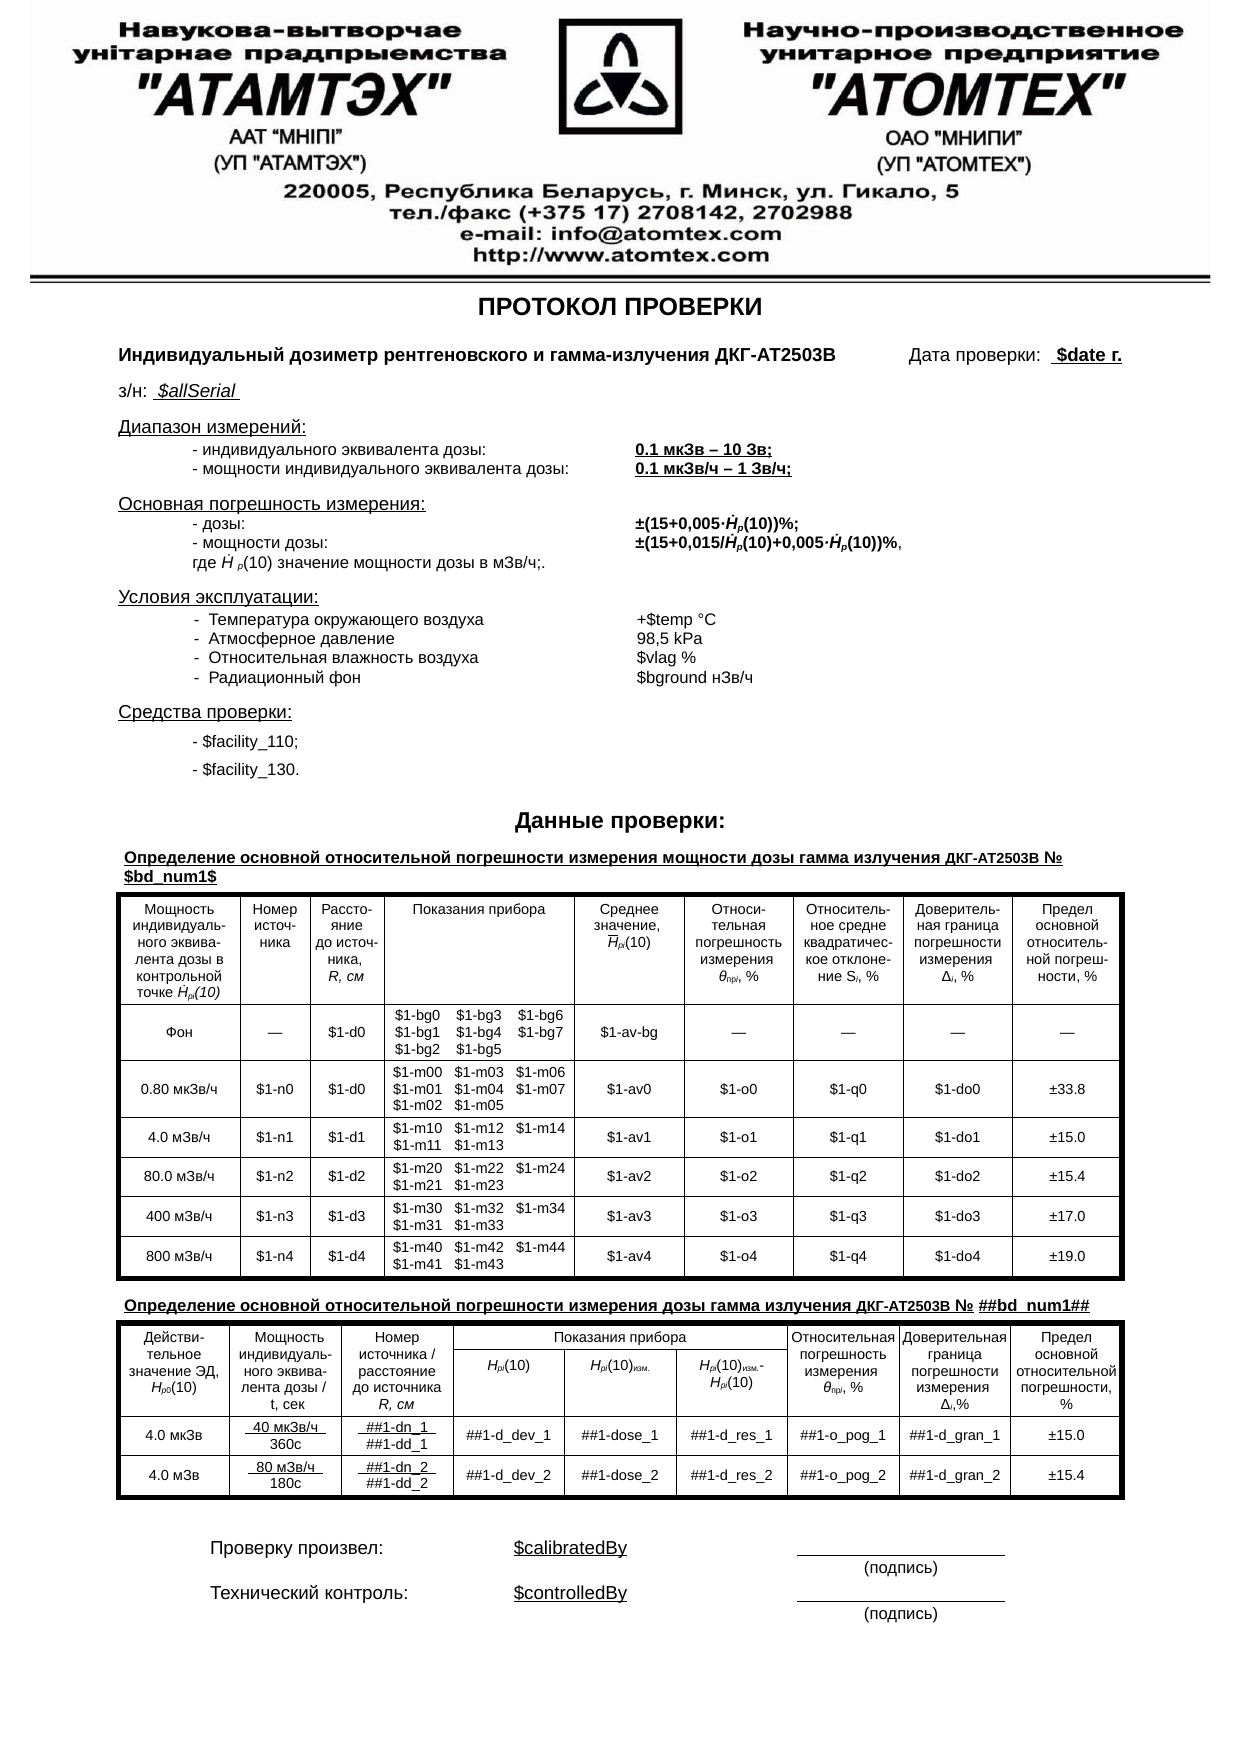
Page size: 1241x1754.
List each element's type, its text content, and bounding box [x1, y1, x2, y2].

table_cell $1-o1 [685, 1118, 793, 1157]
table_header $calibratedBy [514, 1534, 771, 1558]
table_cell Доверительная граница погрешности измерения Δi,% [900, 1326, 1010, 1416]
table_cell ±15.4 [1011, 1456, 1119, 1495]
table_cell $1-n3 [241, 1197, 310, 1236]
table_cell ##1-d_gran_2 [900, 1456, 1010, 1495]
table_cell $1-q4 [794, 1237, 903, 1276]
table_cell — [1013, 1005, 1119, 1060]
table_cell Номер источника / расстояние до источника R, см [342, 1326, 453, 1416]
table_cell ##1-dose_2 [565, 1456, 676, 1495]
table_cell 4.0 мкЗв [121, 1417, 229, 1455]
table_cell $1-do3 [904, 1197, 1012, 1236]
text - $facility_130. [118, 760, 1122, 779]
table_cell $1-bg0 $1-bg1 $1-bg2 $1-bg3 $1-bg4 $1-bg5 $1-bg6 $1-bg7 [385, 1005, 574, 1060]
table_cell [514, 1558, 771, 1580]
text - $facility_110; [118, 732, 1122, 751]
table_cell [771, 1580, 1030, 1604]
table_cell 80 мЗв/ч 180c [230, 1456, 341, 1495]
table_cell Рассто-яние до источ-ника, R, см [311, 897, 384, 1004]
table_cell $1-d0 [311, 1005, 384, 1060]
table_cell Предел основной относитель-ной погреш-ности, % [1013, 897, 1119, 1004]
text Условия эксплуатации: [118, 586, 1122, 608]
text Данные проверки: [118, 807, 1122, 833]
table_header [771, 1534, 1030, 1558]
table_cell Доверитель-ная граница погрешности измерения Δi, % [904, 897, 1012, 1004]
table_cell ##1-d_gran_1 [900, 1417, 1010, 1455]
table_cell $1-q3 [794, 1197, 903, 1236]
table_cell $1-do2 [904, 1158, 1012, 1196]
table_cell ##1-d_res_1 [677, 1417, 787, 1455]
table_cell 400 мЗв/ч [121, 1197, 240, 1236]
text - мощности дозы: ±(15+0,015/Ḣp(10)+0,005·Ḣp(10))%, [118, 533, 1122, 552]
table_cell — [685, 1005, 793, 1060]
table_header Проверку произвел: [210, 1534, 513, 1558]
table_cell — [241, 1005, 310, 1060]
table_cell Фон [121, 1005, 240, 1060]
table_cell ±17.0 [1013, 1197, 1119, 1236]
table_cell $1-n4 [241, 1237, 310, 1276]
table_cell — [794, 1005, 903, 1060]
table_cell 4.0 мЗв [121, 1456, 229, 1495]
table_cell $1-q0 [794, 1061, 903, 1117]
table_cell Относитель-ное средне квадратичес-кое отклоне-ние Si, % [794, 897, 903, 1004]
text Индивидуальный дозиметр рентгеновского и гамма-излучения ДКГ-АТ2503В Дата проверки: $date г. [118, 344, 1122, 366]
table_cell Среднее значение, Ḣpi(10) [575, 897, 684, 1004]
table_cell $1-n0 [241, 1061, 310, 1117]
table_cell ±15.0 [1013, 1118, 1119, 1157]
table_cell ##1-o_pog_1 [788, 1417, 899, 1455]
table_cell 40 мкЗв/ч 360c [230, 1417, 341, 1455]
table_cell 800 мЗв/ч [121, 1237, 240, 1276]
table_header Определение основной относительной погрешности измерения дозы гамма излучения ДКГ-АТ2503В № ##bd_num1## [118, 1281, 1122, 1320]
table_cell $1-d4 [311, 1237, 384, 1276]
table_cell $1-d2 [311, 1158, 384, 1196]
text - мощности индивидуального эквивалента дозы: 0.1 мкЗв/ч – 1 Зв/ч; [118, 459, 1122, 478]
text - Относительная влажность воздуха $vlag % [119, 648, 1122, 667]
text Диапазон измерений: [118, 416, 1122, 437]
table_cell $1-o2 [685, 1158, 793, 1196]
table_cell ##1-dose_1 [565, 1417, 676, 1455]
text Средства проверки: [118, 687, 1122, 723]
table_cell $1-do4 [904, 1237, 1012, 1276]
table_cell ##1-o_pog_2 [788, 1456, 899, 1495]
text где Ḣ р(10) значение мощности дозы в мЗв/ч;. [118, 552, 1122, 572]
text - Радиационный фон $bground нЗв/ч [119, 667, 1122, 687]
table_cell Hpi(10)изм. [565, 1350, 676, 1416]
table_cell $controlledBy [514, 1580, 771, 1604]
table_cell 80.0 мЗв/ч [121, 1158, 240, 1196]
text з/н: $allSerial [118, 380, 1122, 402]
table_cell Относительная погрешность измерения θпрi, % [788, 1326, 899, 1416]
table_cell Номер источ-ника [241, 897, 310, 1004]
table_cell [514, 1604, 771, 1625]
text Основная погрешность измерения: [118, 493, 1122, 514]
table_cell ##1-d_dev_1 [454, 1417, 564, 1455]
table_cell $1-m10 $1-m11 $1-m12 $1-m13 $1-m14 [385, 1118, 574, 1157]
text - дозы: ±(15+0,005·Ḣp(10))%; [118, 514, 1122, 533]
table_cell $1-q1 [794, 1118, 903, 1157]
table_cell Мощность индивидуаль-ного эквива-лента дозы / t, сек [230, 1326, 341, 1416]
table_cell ##1-dn_2 ##1-dd_2 [342, 1456, 453, 1495]
table_cell $1-av4 [575, 1237, 684, 1276]
table_cell $1-av3 [575, 1197, 684, 1236]
table_cell Показания прибора [454, 1326, 787, 1348]
table_cell $1-d0 [311, 1061, 384, 1117]
table_cell $1-o0 [685, 1061, 793, 1117]
text - индивидуального эквивалента дозы: 0.1 мкЗв – 10 Зв; [118, 437, 1122, 459]
table_cell $1-q2 [794, 1158, 903, 1196]
table_cell $1-av-bg [575, 1005, 684, 1060]
table_cell Hpi(10)изм.-Hpi(10) [677, 1350, 787, 1416]
table_cell $1-do1 [904, 1118, 1012, 1157]
table_cell ##1-d_dev_2 [454, 1456, 564, 1495]
table_cell ±33.8 [1013, 1061, 1119, 1117]
table_cell ##1-dn_1 ##1-dd_1 [342, 1417, 453, 1455]
table_cell — [904, 1005, 1012, 1060]
table_cell $1-m40 $1-m41 $1-m42 $1-m43 $1-m44 [385, 1237, 574, 1276]
table_cell Технический контроль: [210, 1580, 513, 1604]
table_cell [210, 1558, 513, 1580]
table_cell [210, 1604, 513, 1625]
table_cell $1-o4 [685, 1237, 793, 1276]
table_cell Предел основной относительной погрешности, % [1011, 1326, 1119, 1416]
table_cell Мощность индивидуаль-ного эквива-лента дозы в контрольной точке Ḣpi(10) [121, 897, 240, 1004]
table_cell Hpi(10) [454, 1350, 564, 1416]
table_cell $1-n1 [241, 1118, 310, 1157]
table_cell (подпись) [771, 1604, 1030, 1625]
table_cell ±19.0 [1013, 1237, 1119, 1276]
table_cell $1-av2 [575, 1158, 684, 1196]
table_cell $1-n2 [241, 1158, 310, 1196]
table_cell $1-o3 [685, 1197, 793, 1236]
table_cell $1-d3 [311, 1197, 384, 1236]
text - Температура окружающего воздуха +$temp °C [119, 608, 1122, 629]
table_cell ±15.0 [1011, 1417, 1119, 1455]
text - Атмосферное давление 98,5 kPa [119, 629, 1122, 648]
table_cell $1-do0 [904, 1061, 1012, 1117]
table_header Определение основной относительной погрешности измерения мощности дозы гамма излучения ДКГ-АТ2503В № $bd_num1$ [118, 833, 1122, 892]
table_cell $1-m20 $1-m21 $1-m22 $1-m23 $1-m24 [385, 1158, 574, 1196]
table_cell 4.0 мЗв/ч [121, 1118, 240, 1157]
table_cell Относи-тельная погрешность измерения θпрi, % [685, 897, 793, 1004]
table_cell (подпись) [771, 1558, 1030, 1580]
table_cell Показания прибора [385, 897, 574, 1004]
table_cell 0.80 мкЗв/ч [121, 1061, 240, 1117]
table_cell $1-av0 [575, 1061, 684, 1117]
table_cell ±15.4 [1013, 1158, 1119, 1196]
table_cell $1-d1 [311, 1118, 384, 1157]
table_cell Действи-тельное значение ЭД, Hp0(10) [121, 1326, 229, 1416]
table_cell $1-av1 [575, 1118, 684, 1157]
picture [29, 0, 1211, 285]
text ПРОТОКОЛ ПРОВЕРКИ [118, 292, 1122, 321]
table_cell $1-m30 $1-m31 $1-m32 $1-m33 $1-m34 [385, 1197, 574, 1236]
table_cell ##1-d_res_2 [677, 1456, 787, 1495]
table_cell $1-m00 $1-m01 $1-m02 $1-m03 $1-m04 $1-m05 $1-m06 $1-m07 [385, 1061, 574, 1117]
